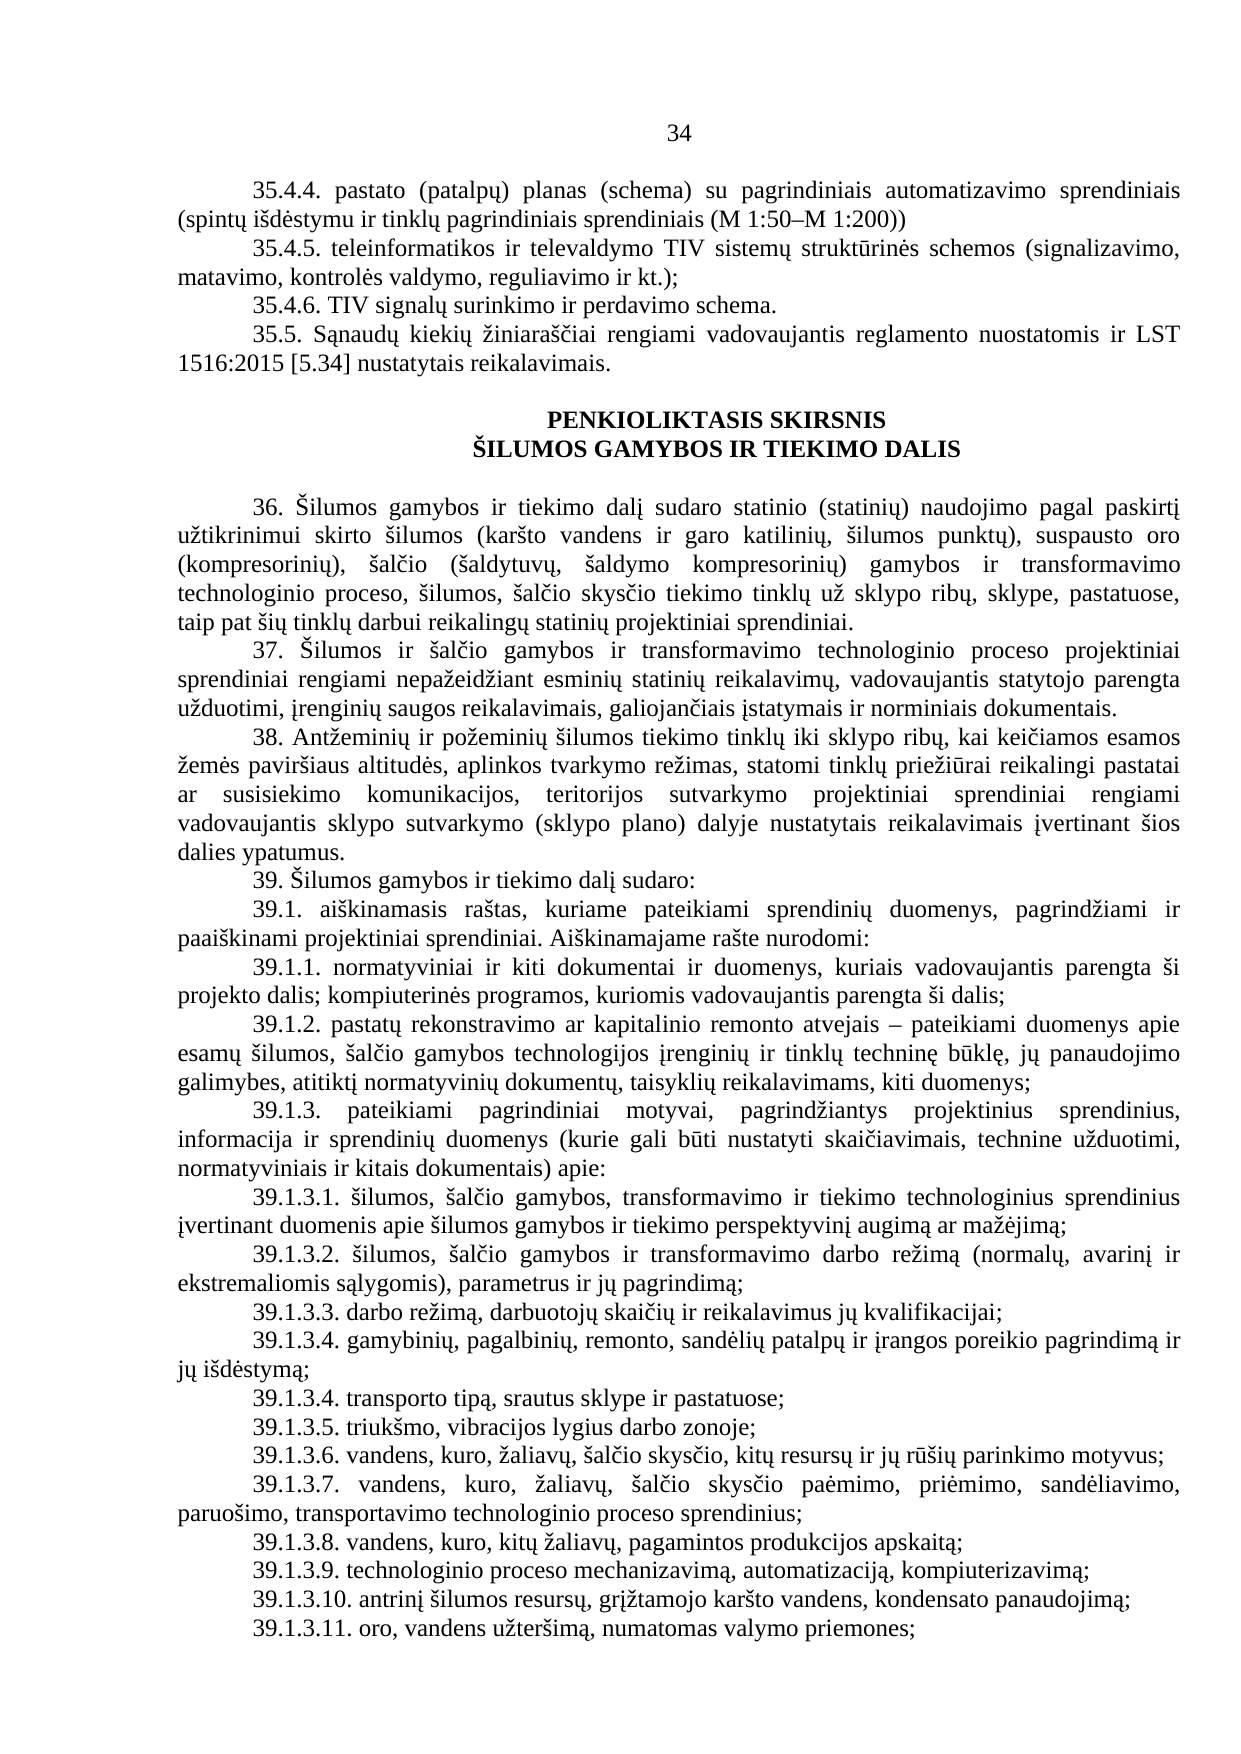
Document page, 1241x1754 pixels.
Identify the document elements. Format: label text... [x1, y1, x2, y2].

text 39.1.3.11. oro, vandens užteršimą, numatomas valymo priemones; [177, 1613, 1181, 1642]
text 39.1.3.10. antrinį šilumos resursų, grįžtamojo karšto vandens, kondensato panaudojimą; [177, 1584, 1181, 1613]
text 39.1. aiškinamasis raštas, kuriame pateikiami sprendinių duomenys, pagrindžiami ir paaiškinami projektiniai sprendiniai. Aiškinamajame rašte nurodomi: [177, 894, 1181, 952]
text 39.1.3.4. gamybinių, pagalbinių, remonto, sandėlių patalpų ir įrangos poreikio pagrindimą ir jų išdėstymą; [177, 1326, 1181, 1383]
text 39.1.3.2. šilumos, šalčio gamybos ir transformavimo darbo režimą (normalų, avarinį ir ekstremaliomis sąlygomis), parametrus ir jų pagrindimą; [177, 1239, 1181, 1297]
text 39. Šilumos gamybos ir tiekimo dalį sudaro: [177, 866, 1181, 894]
text 35.5. Sąnaudų kiekių žiniaraščiai rengiami vadovaujantis reglamento nuostatomis ir LST 1516:2015 [5.34] nustatytais reikalavimais. [177, 319, 1181, 377]
text PENKIOLIKTASIS SKIRSNIS [177, 406, 1181, 434]
text 35.4.4. pastato (patalpų) planas (schema) su pagrindiniais automatizavimo sprendiniais (spintų išdėstymu ir tinklų pagrindiniais sprendiniais (M 1:50–M 1:200)) [177, 176, 1181, 233]
text 39.1.3.1. šilumos, šalčio gamybos, transformavimo ir tiekimo technologinius sprendinius įvertinant duomenis apie šilumos gamybos ir tiekimo perspektyvinį augimą ar mažėjimą; [177, 1182, 1181, 1239]
text 39.1.1. normatyviniai ir kiti dokumentai ir duomenys, kuriais vadovaujantis parengta ši projekto dalis; kompiuterinės programos, kuriomis vadovaujantis parengta ši dalis; [177, 952, 1181, 1009]
text 39.1.3.5. triukšmo, vibracijos lygius darbo zonoje; [177, 1412, 1181, 1441]
text 39.1.2. pastatų rekonstravimo ar kapitalinio remonto atvejais – pateikiami duomenys apie esamų šilumos, šalčio gamybos technologijos įrenginių ir tinklų techninę būklę, jų panaudojimo galimybes, atitiktį normatyvinių dokumentų, taisyklių reikalavimams, kiti duomenys; [177, 1009, 1181, 1096]
text 36. Šilumos gamybos ir tiekimo dalį sudaro statinio (statinių) naudojimo pagal paskirtį užtikrinimui skirto šilumos (karšto vandens ir garo katilinių, šilumos punktų), suspausto oro (kompresorinių), šalčio (šaldytuvų, šaldymo kompresorinių) gamybos ir transformavimo technologinio proceso, šilumos, šalčio skysčio tiekimo tinklų už sklypo ribų, sklype, pastatuose, taip pat šių tinklų darbui reikalingų statinių projektiniai sprendiniai. [177, 492, 1181, 636]
text 38. Antžeminių ir požeminių šilumos tiekimo tinklų iki sklypo ribų, kai keičiamos esamos žemės paviršiaus altitudės, aplinkos tvarkymo režimas, statomi tinklų priežiūrai reikalingi pastatai ar susisiekimo komunikacijos, teritorijos sutvarkymo projektiniai sprendiniai rengiami vadovaujantis sklypo sutvarkymo (sklypo plano) dalyje nustatytais reikalavimais įvertinant šios dalies ypatumus. [177, 722, 1181, 866]
text 39.1.3.9. technologinio proceso mechanizavimą, automatizaciją, kompiuterizavimą; [177, 1556, 1181, 1584]
text ŠILUMOS GAMYBOS IR TIEKIMO DALIS [177, 434, 1181, 463]
text 35.4.6. TIV signalų surinkimo ir perdavimo schema. [177, 291, 1181, 319]
text 39.1.3.4. transporto tipą, srautus sklype ir pastatuose; [177, 1383, 1181, 1412]
text 39.1.3.3. darbo režimą, darbuotojų skaičių ir reikalavimus jų kvalifikacijai; [177, 1297, 1181, 1326]
text 37. Šilumos ir šalčio gamybos ir transformavimo technologinio proceso projektiniai sprendiniai rengiami nepažeidžiant esminių statinių reikalavimų, vadovaujantis statytojo parengta užduotimi, įrenginių saugos reikalavimais, galiojančiais įstatymais ir norminiais dokumentais. [177, 636, 1181, 722]
text 39.1.3.7. vandens, kuro, žaliavų, šalčio skysčio paėmimo, priėmimo, sandėliavimo, paruošimo, transportavimo technologinio proceso sprendinius; [177, 1469, 1181, 1527]
text 39.1.3.6. vandens, kuro, žaliavų, šalčio skysčio, kitų resursų ir jų rūšių parinkimo motyvus; [177, 1441, 1181, 1469]
text 35.4.5. teleinformatikos ir televaldymo TIV sistemų struktūrinės schemos (signalizavimo, matavimo, kontrolės valdymo, reguliavimo ir kt.); [177, 233, 1181, 291]
text 39.1.3.8. vandens, kuro, kitų žaliavų, pagamintos produkcijos apskaitą; [177, 1527, 1181, 1556]
text 39.1.3. pateikiami pagrindiniai motyvai, pagrindžiantys projektinius sprendinius, informacija ir sprendinių duomenys (kurie gali būti nustatyti skaičiavimais, technine užduotimi, normatyviniais ir kitais dokumentais) apie: [177, 1096, 1181, 1182]
